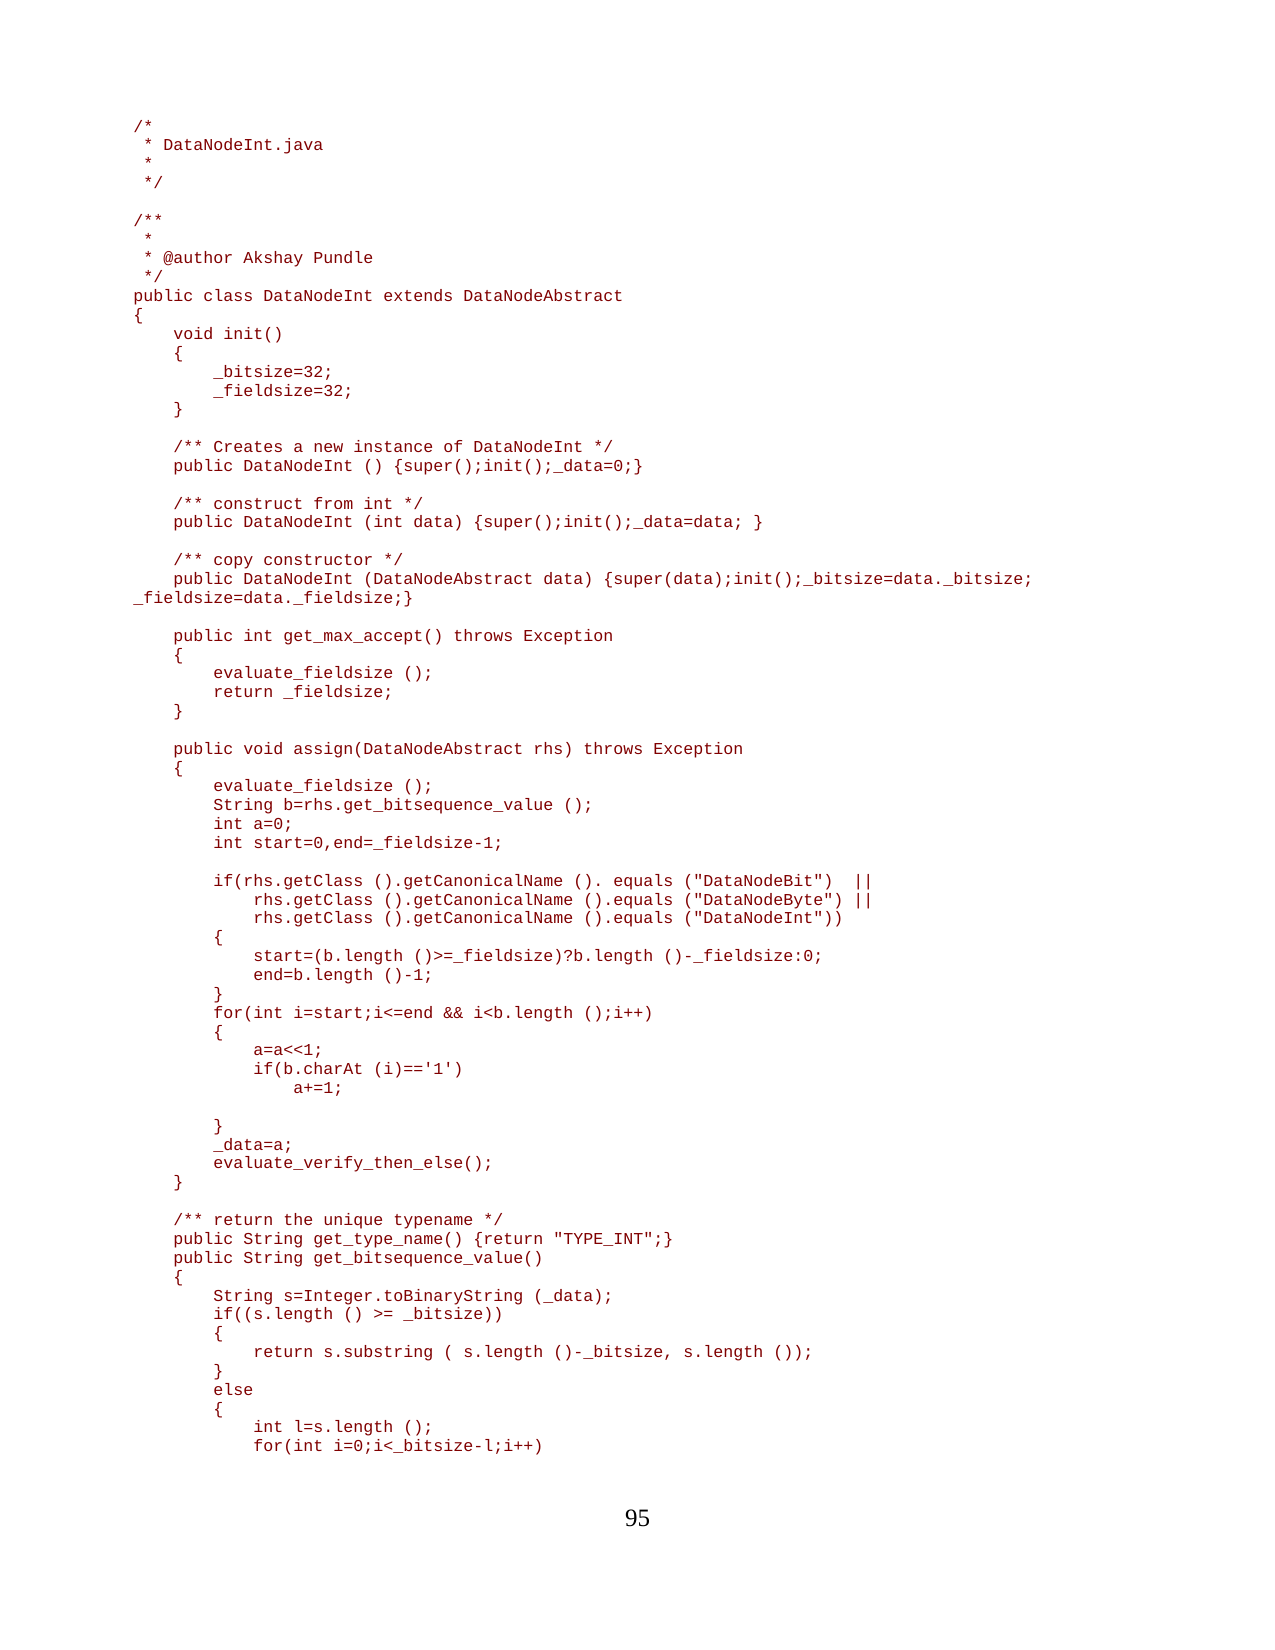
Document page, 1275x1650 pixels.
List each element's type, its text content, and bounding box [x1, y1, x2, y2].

text { [133, 344, 1157, 363]
text /** copy constructor */ [133, 552, 1157, 571]
text void init() [133, 326, 1157, 344]
text public DataNodeInt (int data) {super();init();_data=data; } [133, 514, 1157, 533]
text int a=0; [133, 816, 1157, 834]
text } [133, 1174, 1157, 1193]
text /* [133, 118, 1157, 137]
text int l=s.length (); [133, 1419, 1157, 1438]
text { [133, 1268, 1157, 1287]
text { [133, 1400, 1157, 1419]
text } [133, 401, 1157, 420]
text evaluate_fieldsize (); [133, 778, 1157, 797]
text * [133, 156, 1157, 175]
text _fieldsize=32; [133, 382, 1157, 401]
text { [133, 1023, 1157, 1042]
text evaluate_fieldsize (); [133, 665, 1157, 684]
text public void assign(DataNodeAbstract rhs) throws Exception [133, 740, 1157, 759]
text { [133, 929, 1157, 948]
text _bitsize=32; [133, 363, 1157, 382]
text public DataNodeInt (DataNodeAbstract data) {super(data);init();_bitsize=data._bitsize; _fieldsize=data._fieldsize;} [133, 571, 1157, 608]
text _data=a; [133, 1136, 1157, 1155]
text public String get_bitsequence_value() [133, 1249, 1157, 1268]
text evaluate_verify_then_else(); [133, 1155, 1157, 1174]
text return _fieldsize; [133, 684, 1157, 703]
text for(int i=0;i<_bitsize-l;i++) [133, 1438, 1157, 1457]
text return s.substring ( s.length ()-_bitsize, s.length ()); [133, 1344, 1157, 1362]
text } [133, 1117, 1157, 1136]
text * DataNodeInt.java [133, 137, 1157, 156]
text rhs.getClass ().getCanonicalName ().equals ("DataNodeByte") || [133, 891, 1157, 910]
text public String get_type_name() {return "TYPE_INT";} [133, 1231, 1157, 1249]
text for(int i=start;i<=end && i<b.length ();i++) [133, 1004, 1157, 1023]
text * [133, 231, 1157, 250]
text */ [133, 175, 1157, 193]
text start=(b.length ()>=_fieldsize)?b.length ()-_fieldsize:0; [133, 948, 1157, 967]
text a+=1; [133, 1080, 1157, 1098]
text public DataNodeInt () {super();init();_data=0;} [133, 457, 1157, 476]
text /** return the unique typename */ [133, 1212, 1157, 1231]
text * @author Akshay Pundle [133, 250, 1157, 269]
text String b=rhs.get_bitsequence_value (); [133, 797, 1157, 816]
text */ [133, 269, 1157, 288]
text } [133, 1362, 1157, 1381]
text a=a<<1; [133, 1042, 1157, 1061]
text { [133, 646, 1157, 665]
text /** construct from int */ [133, 495, 1157, 514]
text if(b.charAt (i)=='1') [133, 1061, 1157, 1080]
text end=b.length ()-1; [133, 967, 1157, 985]
text { [133, 1325, 1157, 1344]
text } [133, 985, 1157, 1004]
text if((s.length () >= _bitsize)) [133, 1306, 1157, 1325]
text String s=Integer.toBinaryString (_data); [133, 1287, 1157, 1306]
text { [133, 759, 1157, 778]
text rhs.getClass ().getCanonicalName ().equals ("DataNodeInt")) [133, 910, 1157, 929]
text int start=0,end=_fieldsize-1; [133, 834, 1157, 853]
text public int get_max_accept() throws Exception [133, 627, 1157, 646]
text public class DataNodeInt extends DataNodeAbstract [133, 288, 1157, 307]
text } [133, 703, 1157, 721]
text /** [133, 212, 1157, 231]
text else [133, 1381, 1157, 1400]
text /** Creates a new instance of DataNodeInt */ [133, 439, 1157, 457]
text if(rhs.getClass ().getCanonicalName (). equals ("DataNodeBit") || [133, 872, 1157, 891]
text { [133, 307, 1157, 326]
